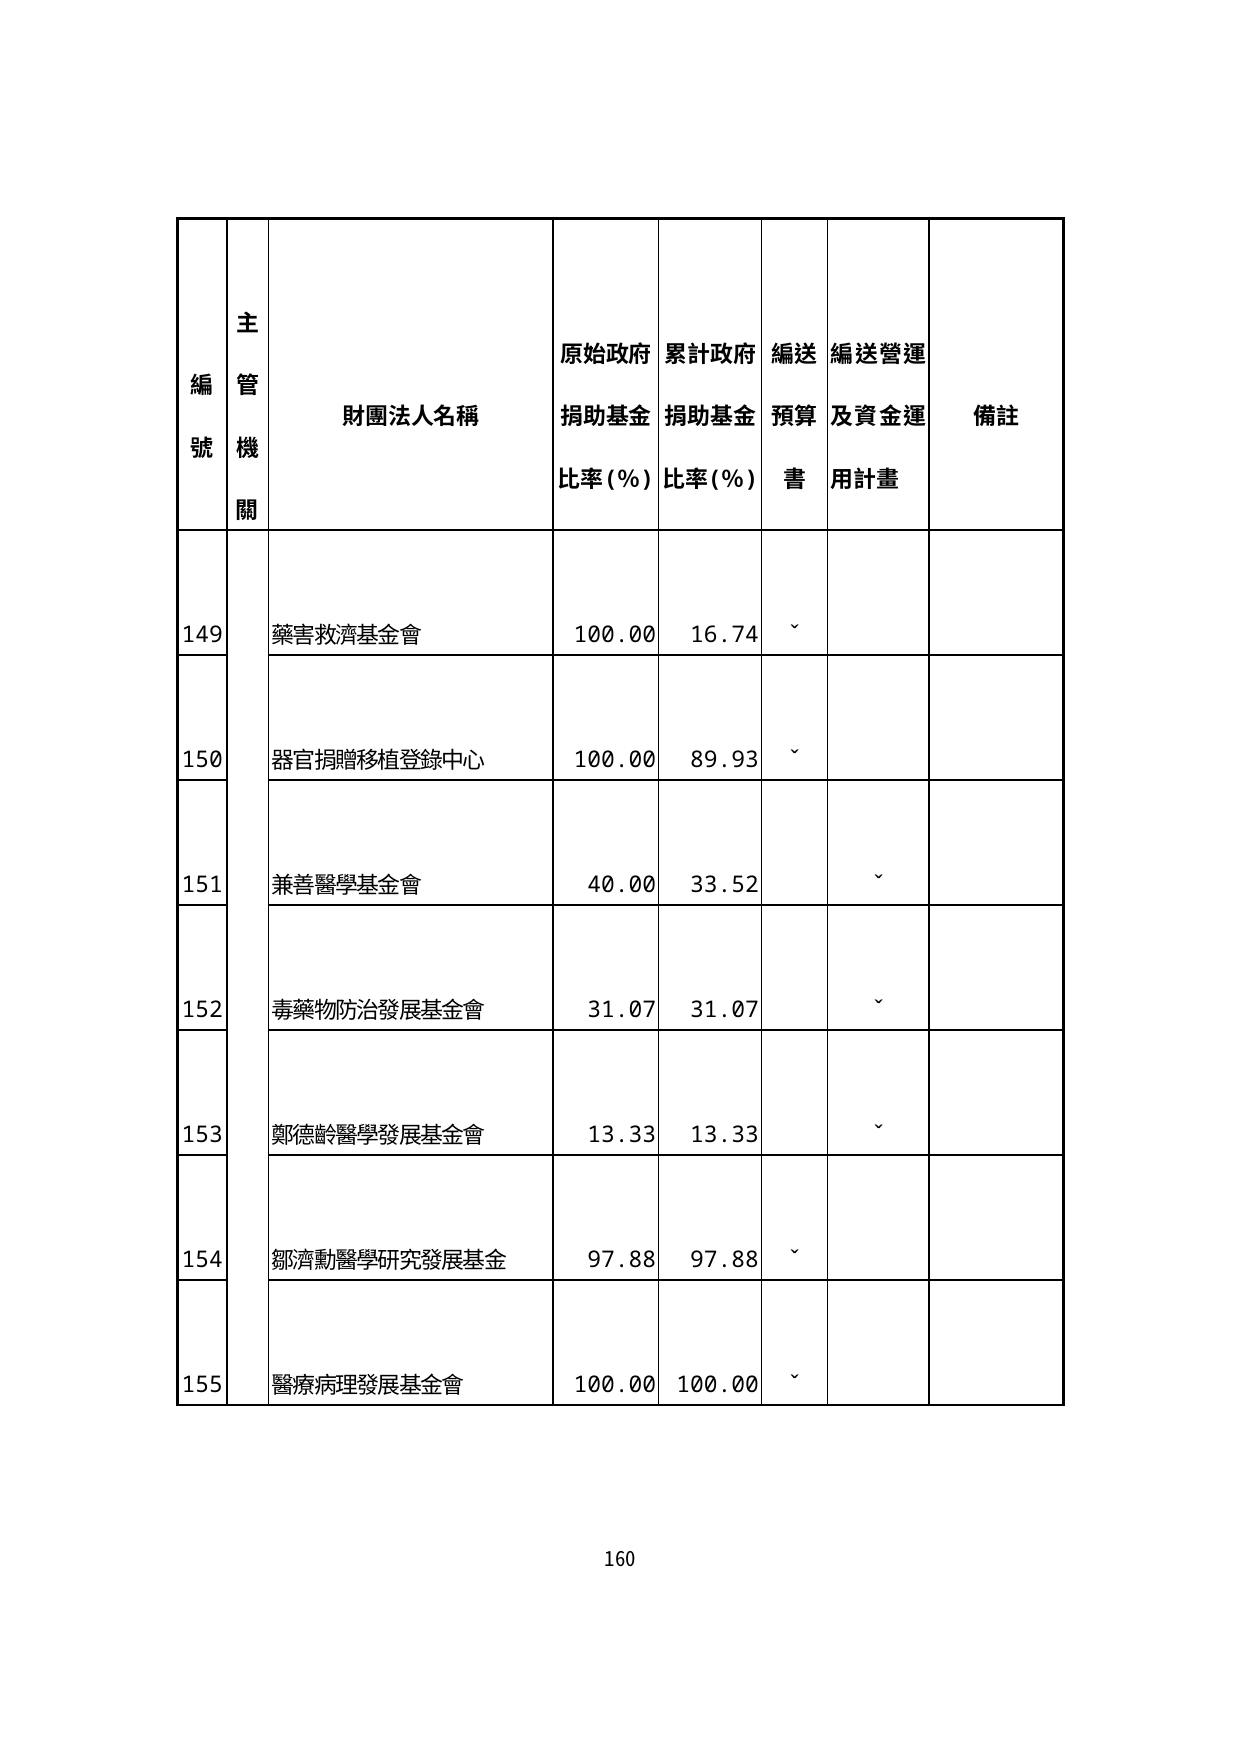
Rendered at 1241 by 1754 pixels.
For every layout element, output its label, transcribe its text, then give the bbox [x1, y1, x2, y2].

table_cell [828, 531, 928, 654]
table_cell [930, 1156, 1062, 1279]
table_header 編號 [179, 220, 226, 529]
table_cell [930, 781, 1062, 904]
table_cell 31.07 [659, 906, 761, 1029]
table_cell 154 [179, 1156, 226, 1279]
table_cell [228, 531, 268, 1404]
table_cell 13.33 [659, 1031, 761, 1154]
table_cell [828, 1281, 928, 1404]
table_cell 器官捐贈移植登錄中心 [269, 656, 552, 779]
table_cell ˇ [828, 1031, 928, 1154]
table_cell 16.74 [659, 531, 761, 654]
table_header 備註 [930, 220, 1062, 529]
table_cell [930, 656, 1062, 779]
table_cell 152 [179, 906, 226, 1029]
table_cell [930, 906, 1062, 1029]
table_header 累計政府捐助基金比率(％) [659, 220, 761, 529]
table_cell 33.52 [659, 781, 761, 904]
table_header 主管機關 [228, 220, 268, 529]
table_cell 13.33 [554, 1031, 658, 1154]
table_cell 鄭德齡醫學發展基金會 [269, 1031, 552, 1154]
table_cell [930, 531, 1062, 654]
table_cell ˇ [828, 781, 928, 904]
table_cell 31.07 [554, 906, 658, 1029]
table_cell ˇ [762, 656, 827, 779]
table_cell [762, 781, 827, 904]
table_cell 100.00 [659, 1281, 761, 1404]
table_cell [930, 1281, 1062, 1404]
table_cell 40.00 [554, 781, 658, 904]
table_cell ˇ [762, 1156, 827, 1279]
table_cell 兼善醫學基金會 [269, 781, 552, 904]
table_cell 97.88 [659, 1156, 761, 1279]
table_cell 149 [179, 531, 226, 654]
table_cell 155 [179, 1281, 226, 1404]
table_cell 151 [179, 781, 226, 904]
table_cell 藥害救濟基金會 [269, 531, 552, 654]
table_cell 153 [179, 1031, 226, 1154]
table_cell 150 [179, 656, 226, 779]
table_cell ˇ [762, 1281, 827, 1404]
table_cell [930, 1031, 1062, 1154]
table_cell 89.93 [659, 656, 761, 779]
table_cell 100.00 [554, 656, 658, 779]
table_header 財團法人名稱 [269, 220, 552, 529]
table_cell 97.88 [554, 1156, 658, 1279]
table_cell ˇ [828, 906, 928, 1029]
table_header 編送預算書 [762, 220, 827, 529]
table_cell ˇ [762, 531, 827, 654]
table_cell [762, 1031, 827, 1154]
table_cell [828, 1156, 928, 1279]
table_cell [828, 656, 928, 779]
table_cell 毒藥物防治發展基金會 [269, 906, 552, 1029]
table_cell [762, 906, 827, 1029]
table_header 編送營運及資金運用計畫 [828, 220, 928, 529]
table_cell 鄒濟勳醫學研究發展基金 [269, 1156, 552, 1279]
table_cell 100.00 [554, 531, 658, 654]
table_header 原始政府捐助基金比率(％) [554, 220, 658, 529]
table_cell 100.00 [554, 1281, 658, 1404]
table_cell 醫療病理發展基金會 [269, 1281, 552, 1404]
